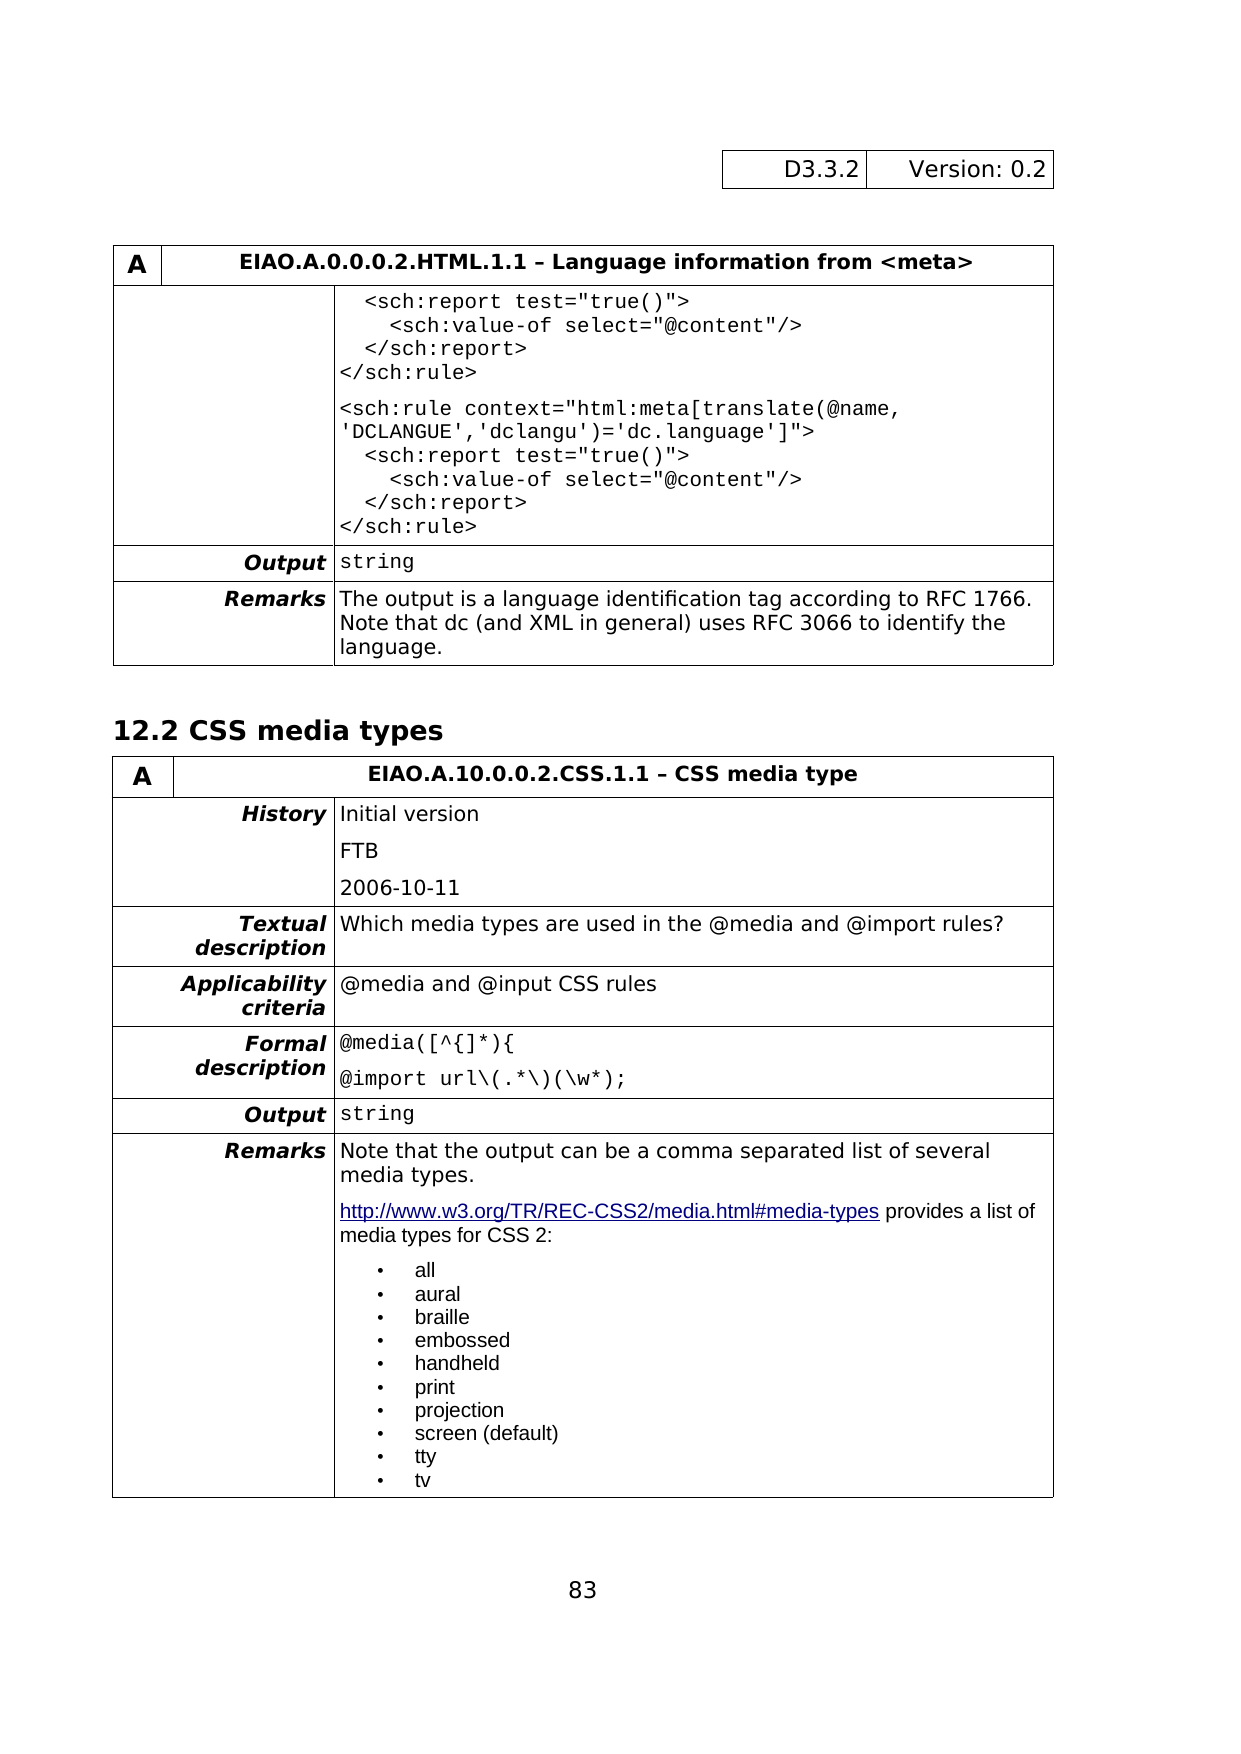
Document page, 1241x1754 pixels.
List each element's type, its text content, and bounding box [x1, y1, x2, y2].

table_cell History [113, 798, 334, 906]
table_header A [113, 757, 173, 797]
table_cell The output is a language identification tag according to RFC 1766. Note that dc (and XML in general) uses RFC 3066 to identify the language. [335, 582, 1053, 665]
table_cell Output [114, 546, 333, 581]
table_cell Applicability criteria [113, 967, 334, 1026]
table_cell Formal description [113, 1027, 334, 1098]
table_header A [114, 246, 161, 285]
table_header EIAO.A.0.0.0.2.HTML.1.1 – Language information from <meta> [162, 246, 1053, 285]
table_cell Output [113, 1099, 334, 1133]
table_header EIAO.A.10.0.0.2.CSS.1.1 – CSS media type [174, 757, 1053, 797]
table_cell Textual description [113, 907, 334, 966]
table_cell Initial version FTB 2006-10-11 [335, 798, 1053, 906]
table_cell Remarks [114, 582, 333, 665]
table_cell Which media types are used in the @media and @import rules? [335, 907, 1053, 966]
table_cell @media([^{]*){ @import url\(.*\)(\w*); [335, 1027, 1053, 1098]
table_cell Remarks [113, 1134, 334, 1497]
table_cell string [335, 1099, 1053, 1133]
subtitle CSS media types [112, 716, 1053, 747]
table_cell @media and @input CSS rules [335, 967, 1053, 1026]
table_cell <sch:report test="true()"> <sch:value-of select="@content"/> </sch:report> </sch:rule> <sch:rule context="html:meta[translate(@name, 'DCLANGUE','dclangu')='dc.language']"> <sch:report test="true()"> <sch:value-of select="@content"/> </sch:report> </sch:rule> [335, 286, 1053, 545]
table_cell string [335, 546, 1053, 581]
table_cell [114, 286, 333, 545]
table_cell Note that the output can be a comma separated list of several media types. http://www.w3.org/TR/REC-CSS2/media.html#media-types provides a list of media types for CSS 2: all aural braille embossed handheld print projection screen (default) tty tv [335, 1134, 1053, 1497]
